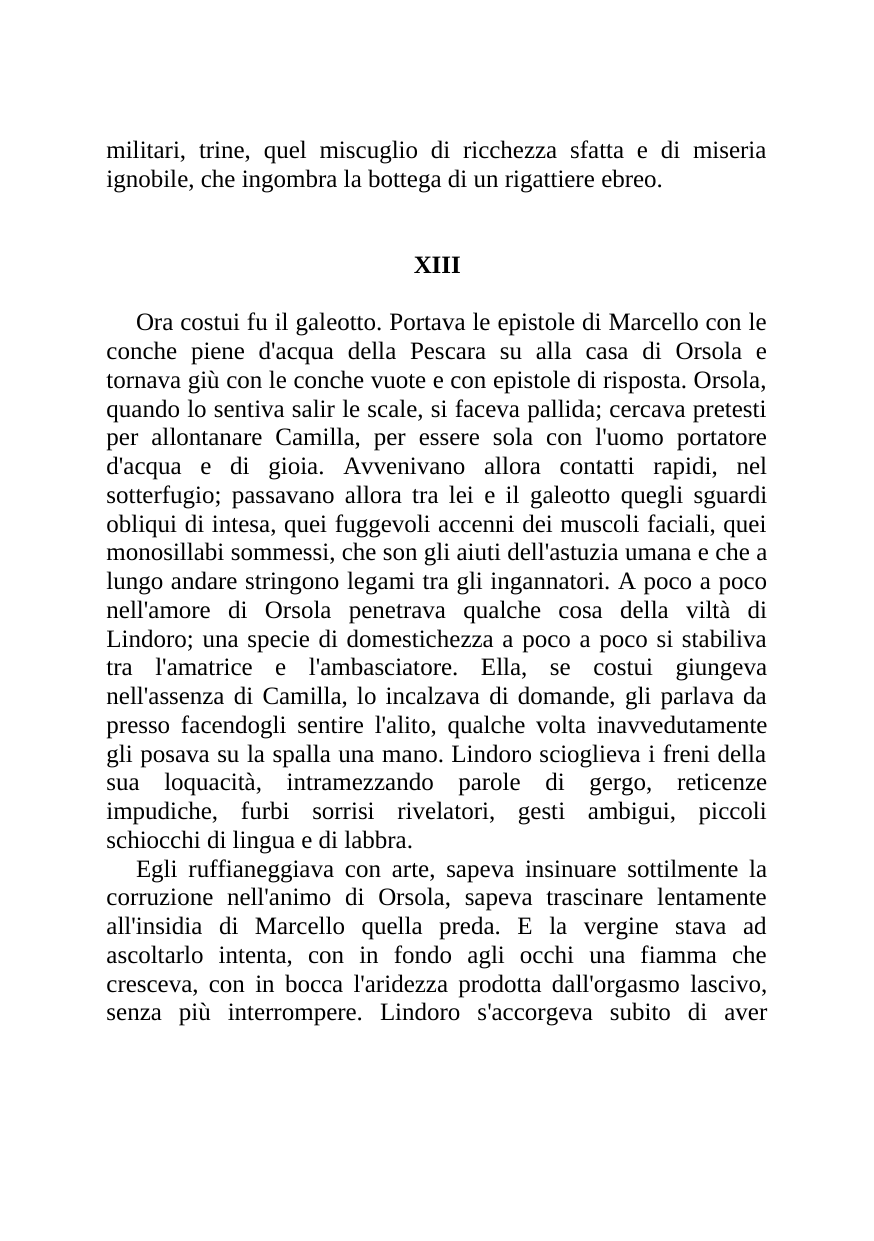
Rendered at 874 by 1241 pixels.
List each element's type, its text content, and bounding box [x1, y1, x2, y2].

text XIII [106, 250, 768, 279]
text militari, trine, quel miscuglio di ricchezza sfatta e di miseria ignobile, che ingombra la bottega di un rigattiere ebreo. [106, 135, 768, 192]
text Egli ruffianeggiava con arte, sapeva insinuare sottilmente la corruzione nell'animo di Orsola, sapeva trascinare lentamente all'insidia di Marcello quella preda. E la vergine stava ad ascoltarlo intenta, con in fondo agli occhi una fiamma che cresceva, con in bocca l'aridezza prodotta dall'orgasmo lascivo, senza più interrompere. Lindoro s'accorgeva subito di aver [106, 854, 768, 1026]
text Ora costui fu il galeotto. Portava le epistole di Marcello con le conche piene d'acqua della Pescara su alla casa di Orsola e tornava giù con le conche vuote e con epistole di risposta. Orsola, quando lo sentiva salir le scale, si faceva pallida; cercava pretesti per allontanare Camilla, per essere sola con l'uomo portatore d'acqua e di gioia. Avvenivano allora contatti rapidi, nel sotterfugio; passavano allora tra lei e il galeotto quegli sguardi obliqui di intesa, quei fuggevoli accenni dei muscoli faciali, quei monosillabi sommessi, che son gli aiuti dell'astuzia umana e che a lungo andare stringono legami tra gli ingannatori. A poco a poco nell'amore di Orsola penetrava qualche cosa della viltà di Lindoro; una specie di domestichezza a poco a poco si stabiliva tra l'amatrice e l'ambasciatore. Ella, se costui giungeva nell'assenza di Camilla, lo incalzava di domande, gli parlava da presso facendogli sentire l'alito, qualche volta inavvedutamente gli posava su la spalla una mano. Lindoro scioglieva i freni della sua loquacità, intramezzando parole di gergo, reticenze impudiche, furbi sorrisi rivelatori, gesti ambigui, piccoli schiocchi di lingua e di labbra. [106, 307, 768, 854]
